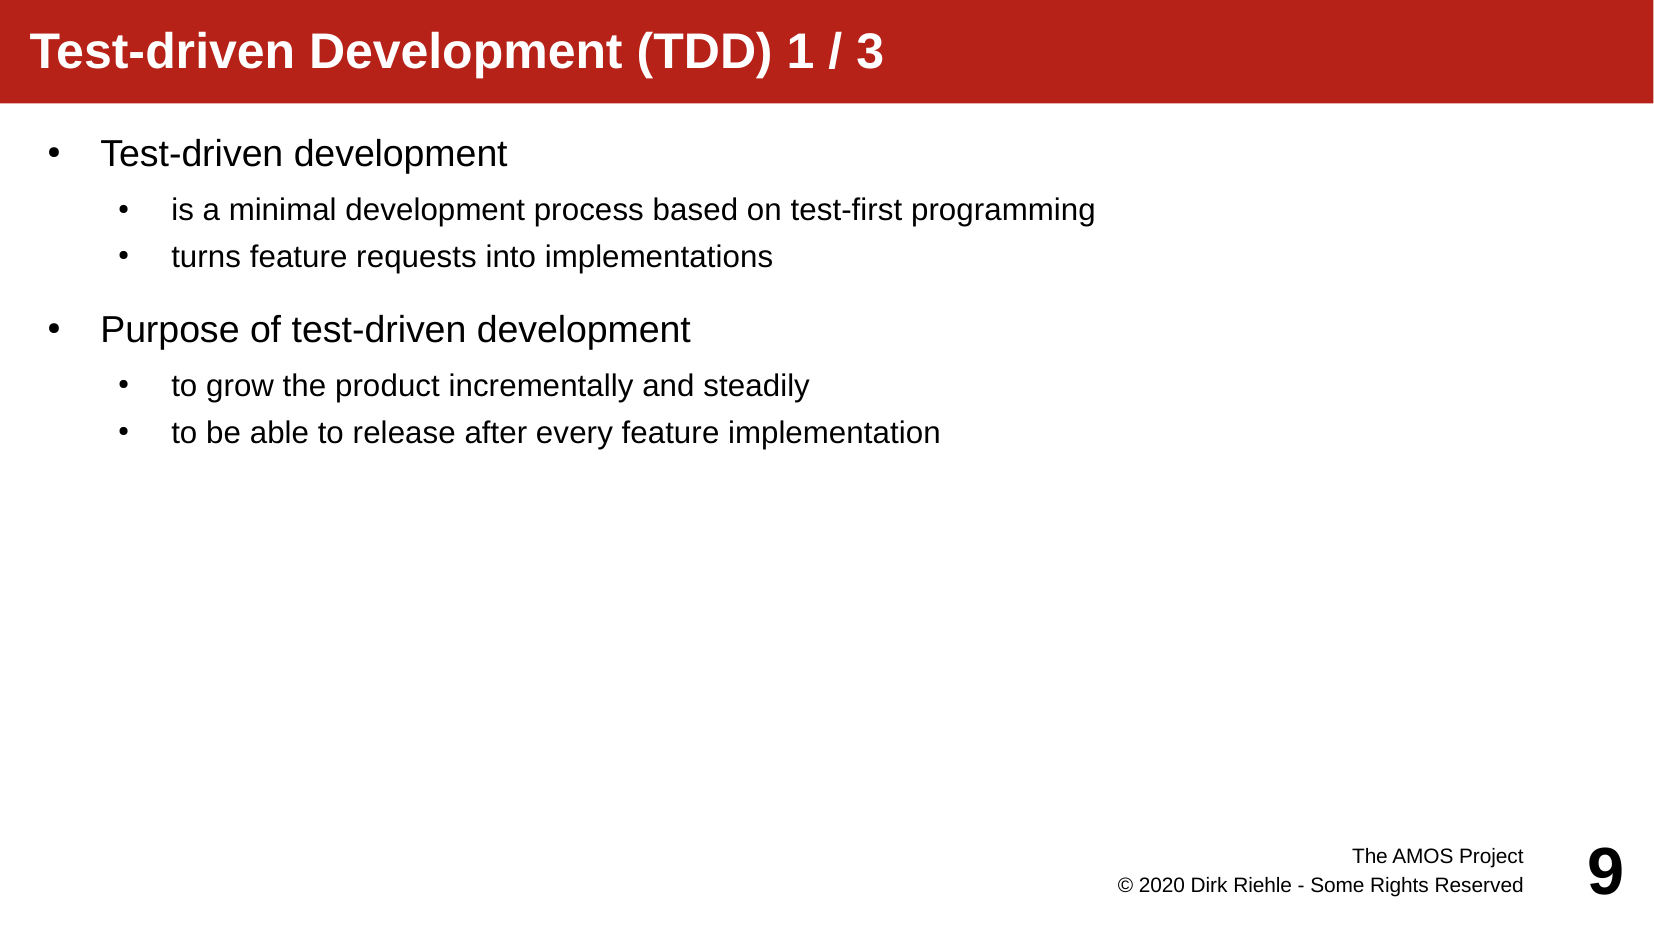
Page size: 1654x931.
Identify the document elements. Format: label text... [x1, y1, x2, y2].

list Test-driven development is a minimal development process based on test-first programming turns feature requests into implementations Purpose of test-driven development to grow the product incrementally and steadily to be able to release after every feature implementation [29, 132, 1625, 798]
title Test-driven Development (TDD) 1 / 3 [0, 0, 1654, 104]
